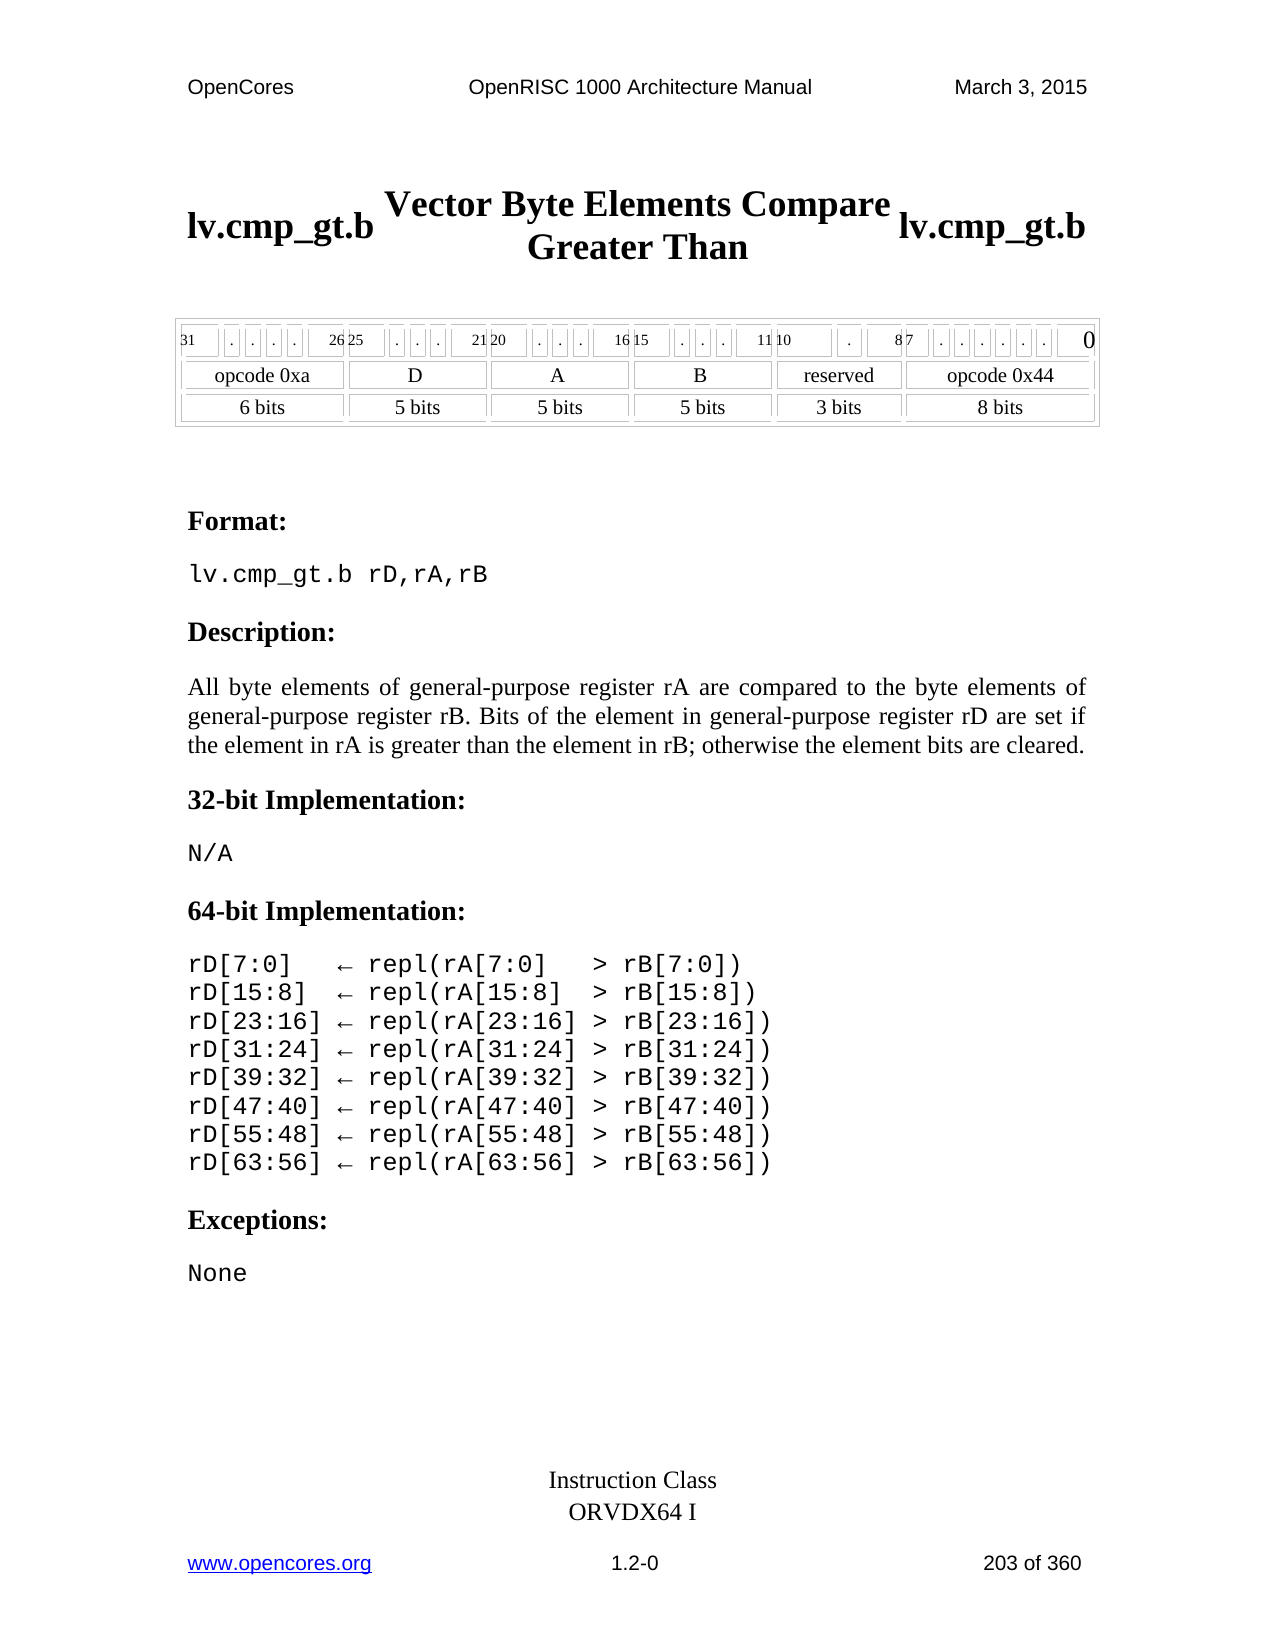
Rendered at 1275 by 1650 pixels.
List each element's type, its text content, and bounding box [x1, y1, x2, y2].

text Description: [187, 615, 1087, 647]
text 64-bit Implementation: [187, 894, 1087, 927]
text lv.cmp_gt.b rD,rA,rB [187, 561, 1087, 590]
text N/A [187, 841, 1087, 869]
text rD[7:0] ← repl(rA[7:0] > rB[7:0]) rD[15:8] ← repl(rA[15:8] > rB[15:8]) rD[23:16] ← repl(rA[23:16] > rB[23:16]) rD[31:24] ← repl(rA[31:24] > rB[31:24]) rD[39:32] ← repl(rA[39:32] > rB[39:32]) rD[47:40] ← repl(rA[47:40] > rB[47:40]) rD[55:48] ← repl(rA[55:48] > rB[55:48]) rD[63:56] ← repl(rA[63:56] > rB[63:56]) [187, 952, 1087, 1178]
text Exceptions: [187, 1203, 1087, 1236]
text None [187, 1261, 1087, 1289]
text Format: [187, 504, 1087, 536]
text All byte elements of general-purpose register rA are compared to the byte elements of general-purpose register rB. Bits of the element in general-purpose register rD are set if the element in rA is greater than the element in rB; otherwise the element bits are cleared. [187, 672, 1087, 758]
text 32-bit Implementation: [187, 783, 1087, 816]
